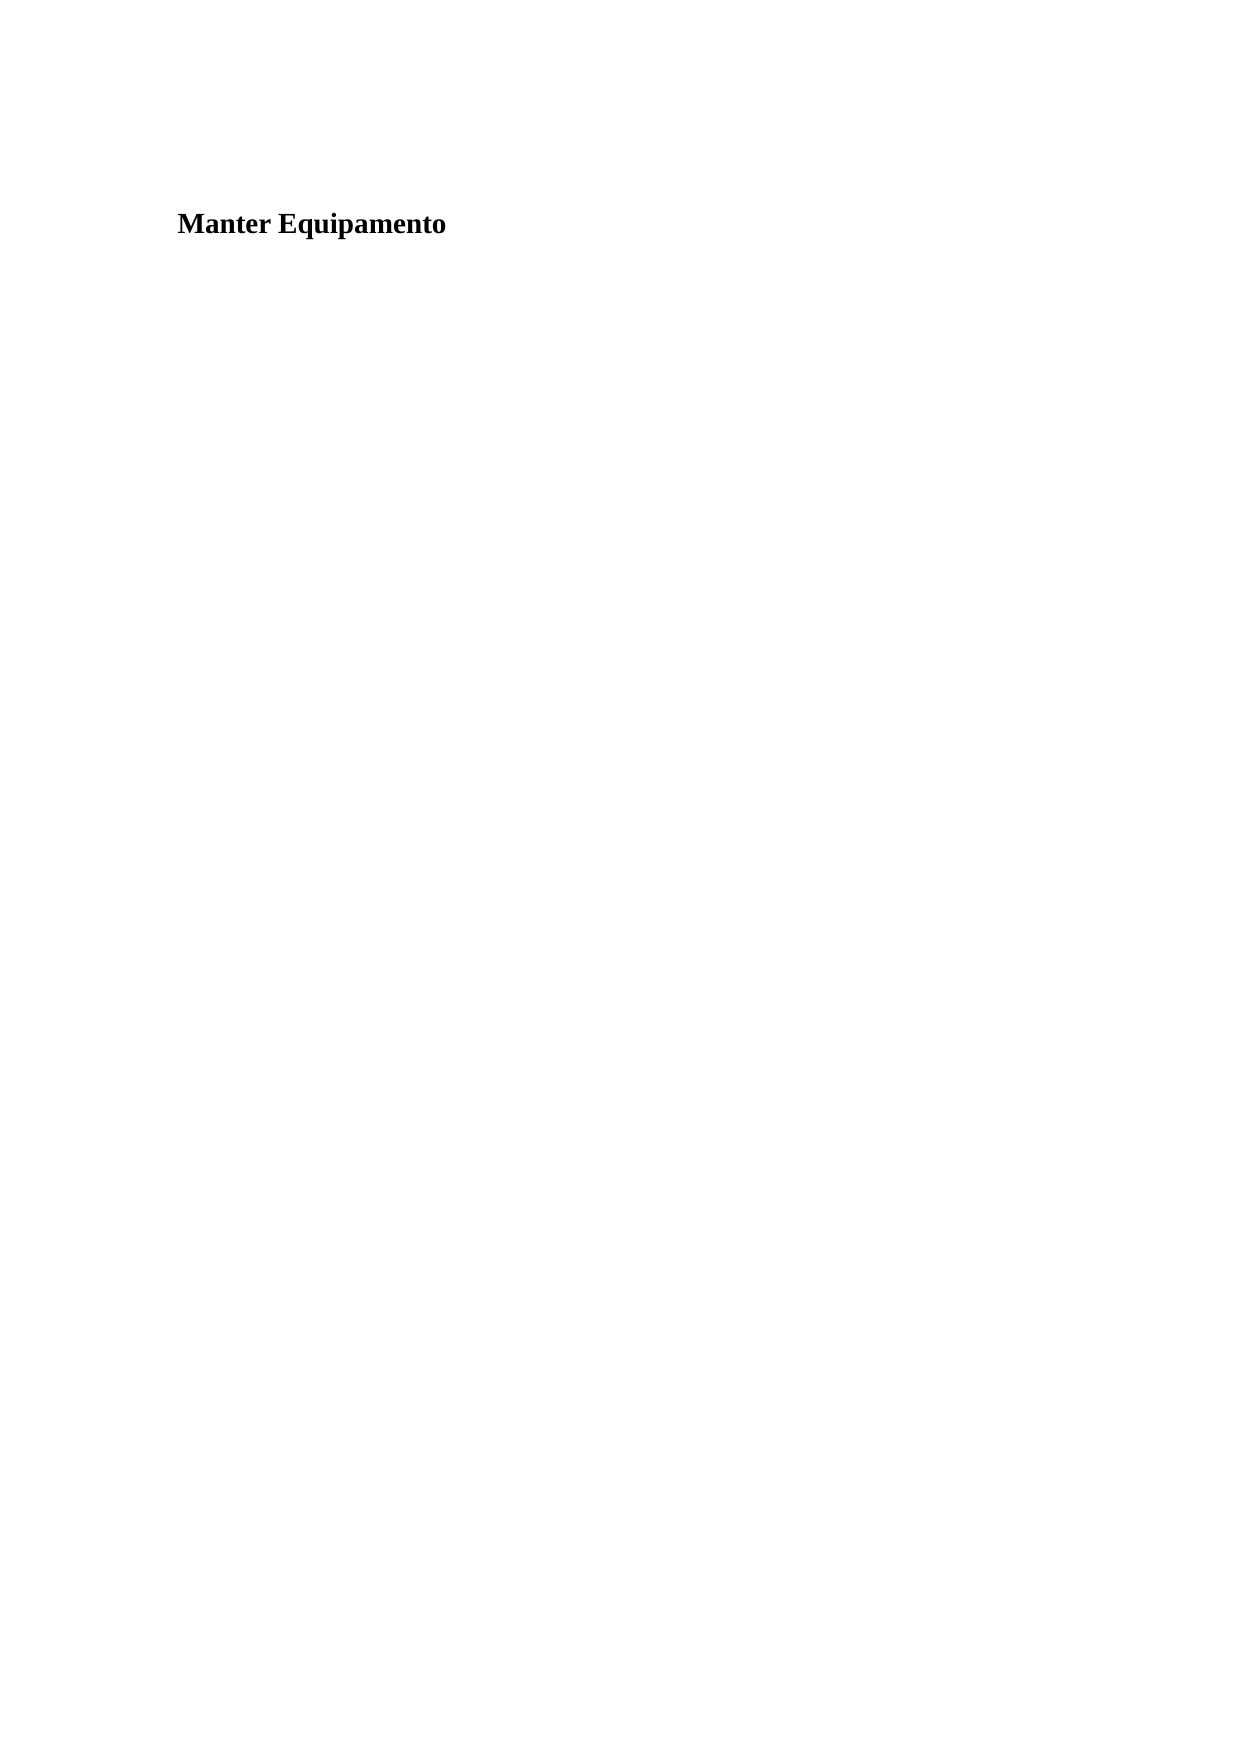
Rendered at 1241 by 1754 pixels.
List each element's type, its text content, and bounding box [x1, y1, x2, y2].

subtitle Manter Equipamento [177, 207, 1092, 240]
